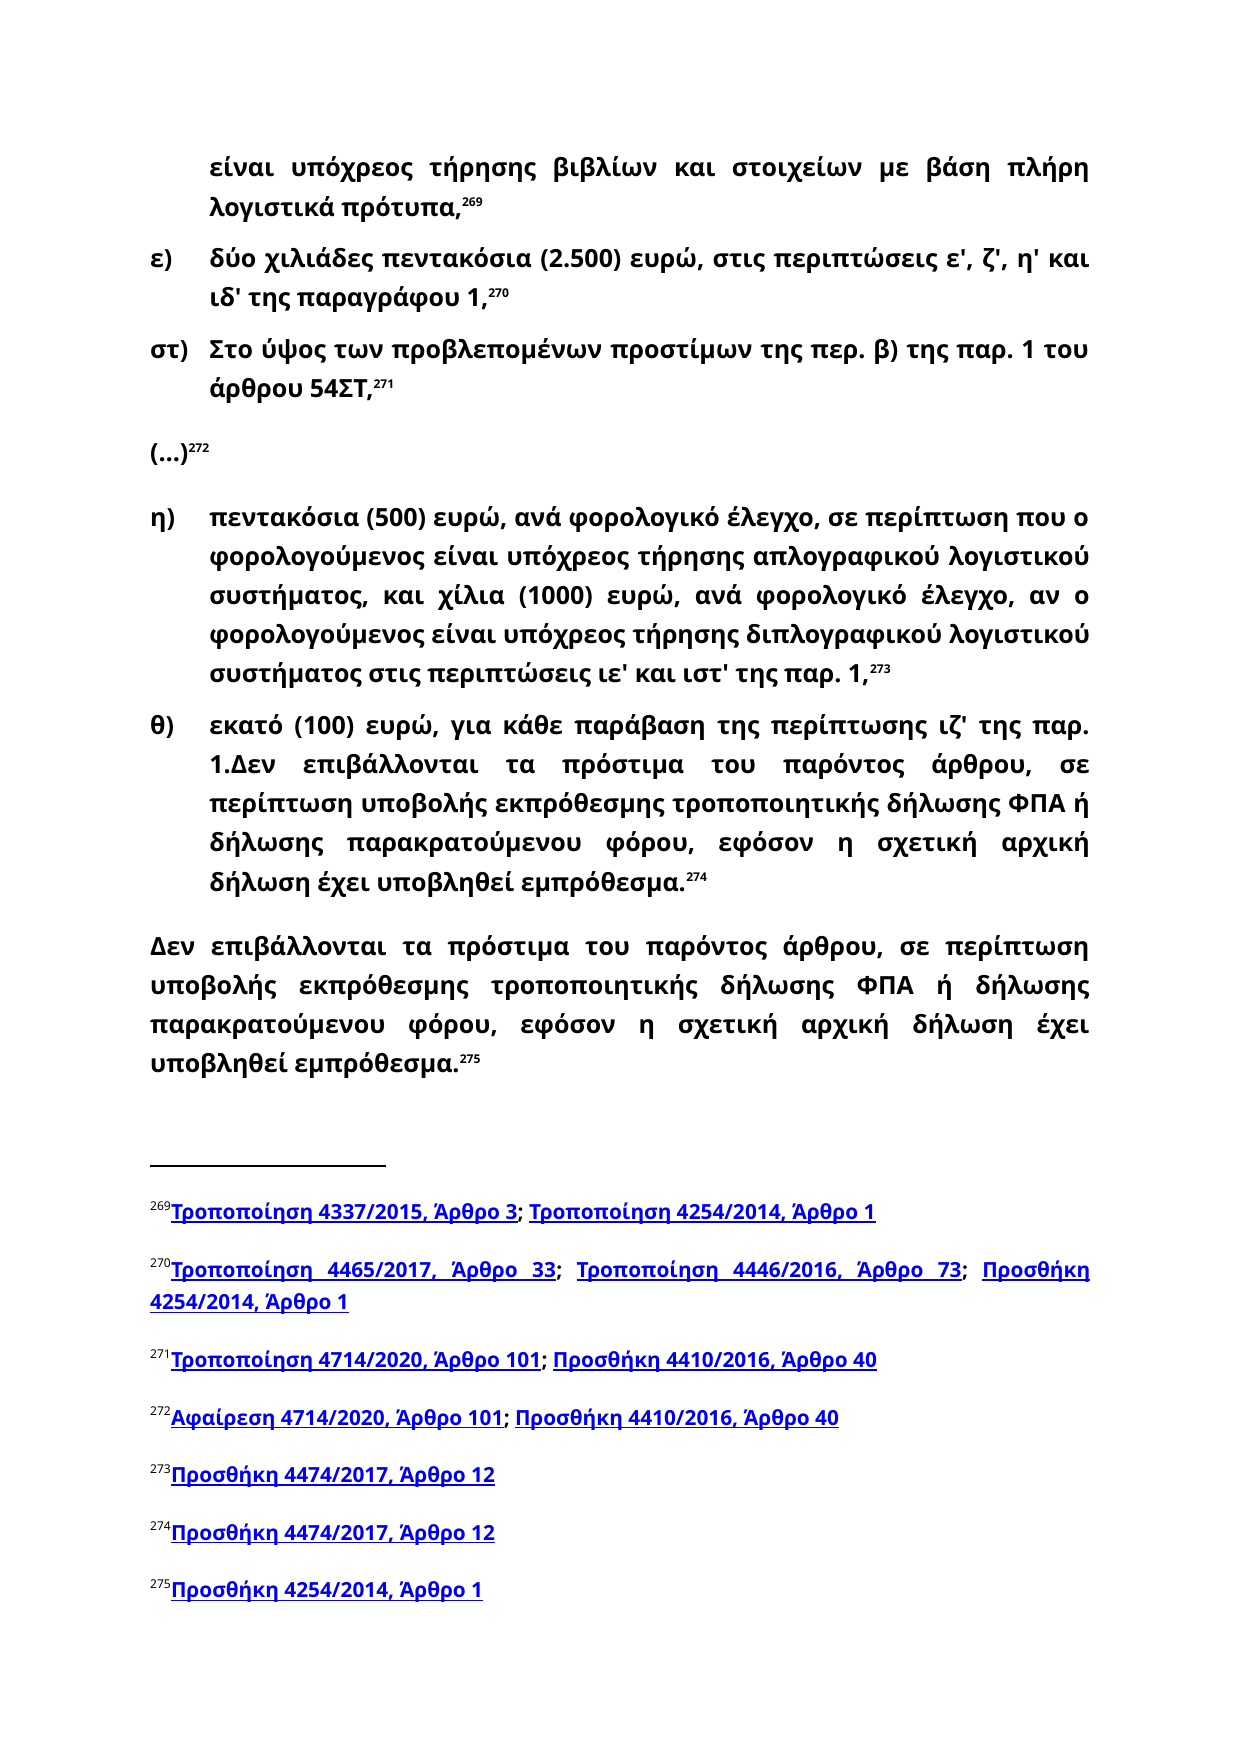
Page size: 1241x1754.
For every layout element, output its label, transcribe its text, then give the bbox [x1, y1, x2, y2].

list στ) Στο ύψος των προβλεπομένων προστίμων της περ. β) της παρ. 1 του άρθρου 54ΣΤ, [150, 332, 1090, 405]
text Τροποποίηση 4337/2015, Άρθρο 3; Τροποποίηση 4254/2014, Άρθρο 1 [150, 1197, 1090, 1226]
text Προσθήκη 4474/2017, Άρθρο 12 [150, 1518, 1090, 1546]
text (…) [150, 435, 1090, 469]
text Προσθήκη 4474/2017, Άρθρο 12 [150, 1460, 1090, 1489]
list ε) δύο χιλιάδες πεντακόσια (2.500) ευρώ, στις περιπτώσεις ε', ζ', η' και ιδ' της παραγράφου 1, [150, 241, 1090, 314]
text Δεν επιβάλλονται τα πρόστιμα του παρόντος άρθρου, σε περίπτωση υποβολής εκπρόθεσμης τροποποιητικής δήλωσης ΦΠΑ ή δήλωσης παρακρατούμενου φόρου, εφόσον η σχετική αρχική δήλωση έχει υποβληθεί εμπρόθεσμα. [150, 928, 1090, 1080]
text Αφαίρεση 4714/2020, Άρθρο 101; Προσθήκη 4410/2016, Άρθρο 40 [150, 1403, 1090, 1431]
text Προσθήκη 4254/2014, Άρθρο 1 [150, 1576, 1090, 1604]
list η) πεντακόσια (500) ευρώ, ανά φορολογικό έλεγχο, σε περίπτωση που ο φορολογούμενος είναι υπόχρεος τήρησης απλογραφικού λογιστικού συστήματος, και χίλια (1000) ευρώ, ανά φορολογικό έλεγχο, αν ο φορολογούμενος είναι υπόχρεος τήρησης διπλογραφικού λογιστικού συστήματος στις περιπτώσεις ιε' και ιστ' της παρ. 1, [150, 499, 1090, 690]
list είναι υπόχρεος τήρησης βιβλίων και στοιχείων με βάση πλήρη λογιστικά πρότυπα, [150, 150, 1090, 223]
text Τροποποίηση 4714/2020, Άρθρο 101; Προσθήκη 4410/2016, Άρθρο 40 [150, 1345, 1090, 1373]
list θ) εκατό (100) ευρώ, για κάθε παράβαση της περίπτωσης ιζ' της παρ. 1.Δεν επιβάλλονται τα πρόστιμα του παρόντος άρθρου, σε περίπτωση υποβολής εκπρόθεσμης τροποποιητικής δήλωσης ΦΠΑ ή δήλωσης παρακρατούμενου φόρου, εφόσον η σχετική αρχική δήλωση έχει υποβληθεί εμπρόθεσμα. [150, 707, 1090, 898]
text Τροποποίηση 4465/2017, Άρθρο 33; Τροποποίηση 4446/2016, Άρθρο 73; Προσθήκη 4254/2014, Άρθρο 1 [150, 1255, 1090, 1316]
